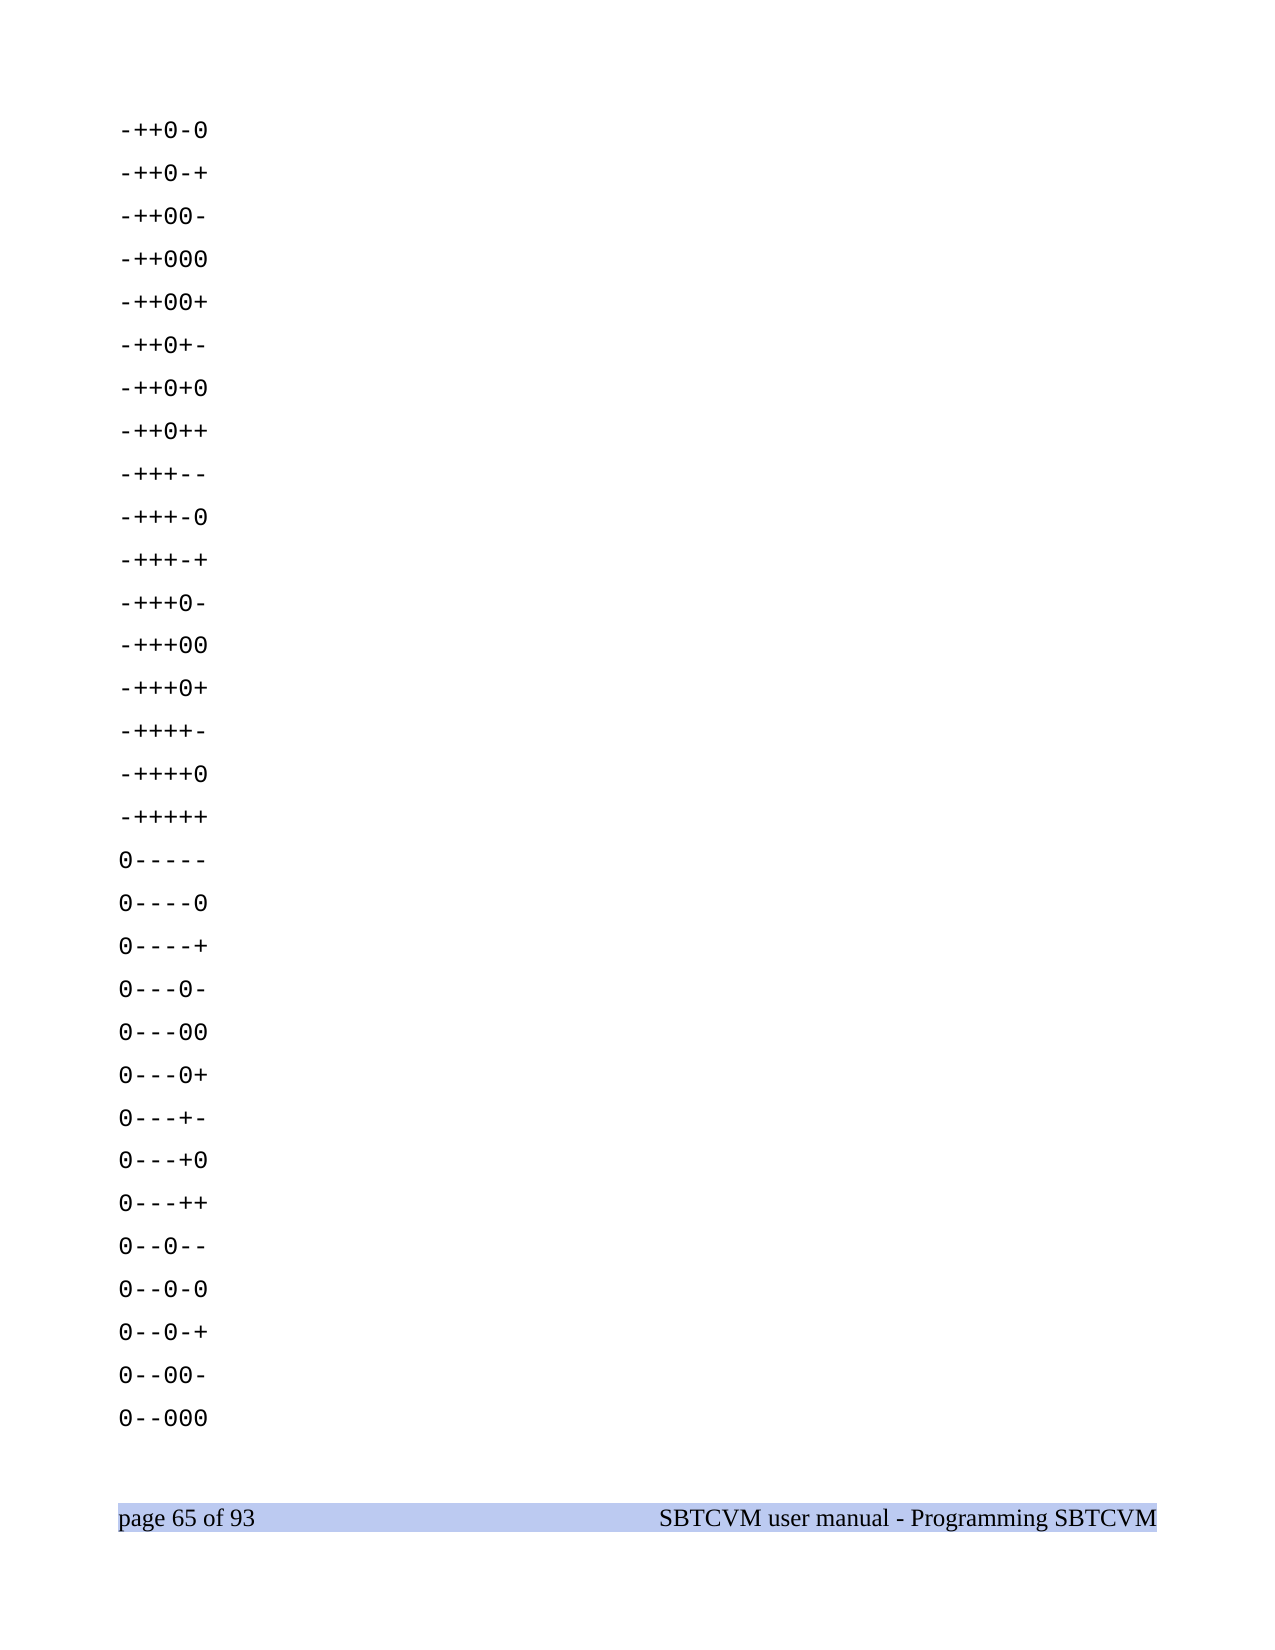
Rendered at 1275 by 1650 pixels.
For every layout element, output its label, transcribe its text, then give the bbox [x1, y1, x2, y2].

text 0---0- [118, 976, 1157, 1005]
text 0---00 [118, 1019, 1157, 1048]
text -++0+- [118, 333, 1157, 361]
text -+++-0 [118, 504, 1157, 533]
text 0---++ [118, 1191, 1157, 1219]
text 0---+- [118, 1105, 1157, 1133]
text -+++++ [118, 805, 1157, 833]
text 0--0-0 [118, 1277, 1157, 1305]
text -++00- [118, 204, 1157, 232]
text -++++0 [118, 762, 1157, 790]
text -++0-+ [118, 161, 1157, 189]
text 0--000 [118, 1406, 1157, 1434]
text 0--0-+ [118, 1320, 1157, 1348]
text -+++-+ [118, 547, 1157, 576]
text -+++0+ [118, 676, 1157, 704]
text -++000 [118, 247, 1157, 275]
text 0---+0 [118, 1148, 1157, 1176]
text 0---0+ [118, 1062, 1157, 1091]
text -++00+ [118, 290, 1157, 318]
text -++++- [118, 719, 1157, 747]
text -++0+0 [118, 376, 1157, 404]
text -++0-0 [118, 118, 1157, 146]
text 0--0-- [118, 1234, 1157, 1262]
text 0----- [118, 848, 1157, 876]
text 0--00- [118, 1363, 1157, 1391]
text 0----0 [118, 891, 1157, 919]
text -+++00 [118, 633, 1157, 661]
text -+++0- [118, 590, 1157, 618]
text 0----+ [118, 933, 1157, 962]
text -++0++ [118, 418, 1157, 447]
text -+++-- [118, 461, 1157, 490]
